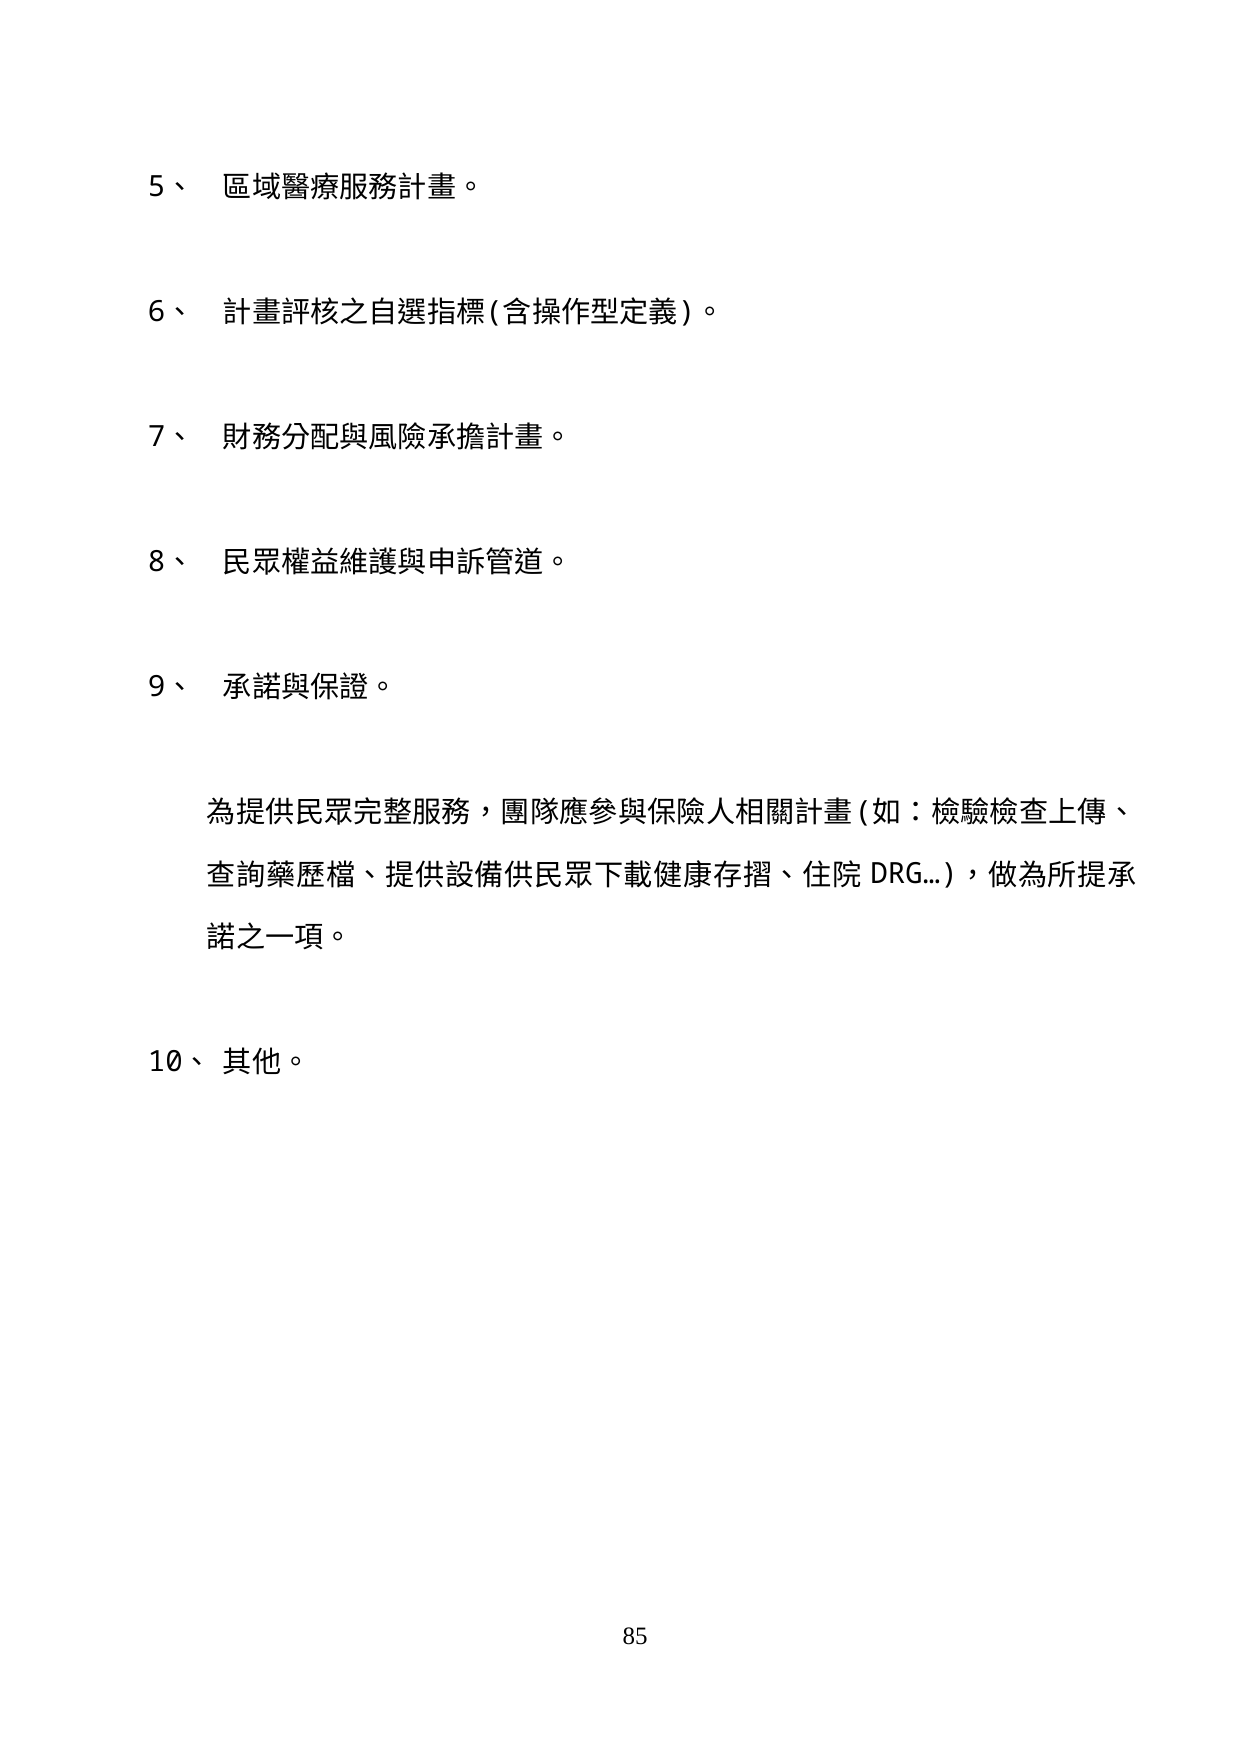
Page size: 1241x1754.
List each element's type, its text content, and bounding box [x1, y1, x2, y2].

list 區域醫療服務計畫。 [148, 143, 1137, 206]
list 計畫評核之自選指標(含操作型定義)。 [148, 268, 1137, 331]
list 財務分配與風險承擔計畫。 [148, 393, 1137, 456]
list 承諾與保證。 [148, 643, 1137, 706]
list 民眾權益維護與申訴管道。 [148, 518, 1137, 581]
text 為提供民眾完整服務，團隊應參與保險人相關計畫(如：檢驗檢查上傳、查詢藥歷檔、提供設備供民眾下載健康存摺、住院DRG…)，做為所提承諾之一項。 [207, 768, 1137, 956]
list 其他。 [148, 1018, 1137, 1081]
